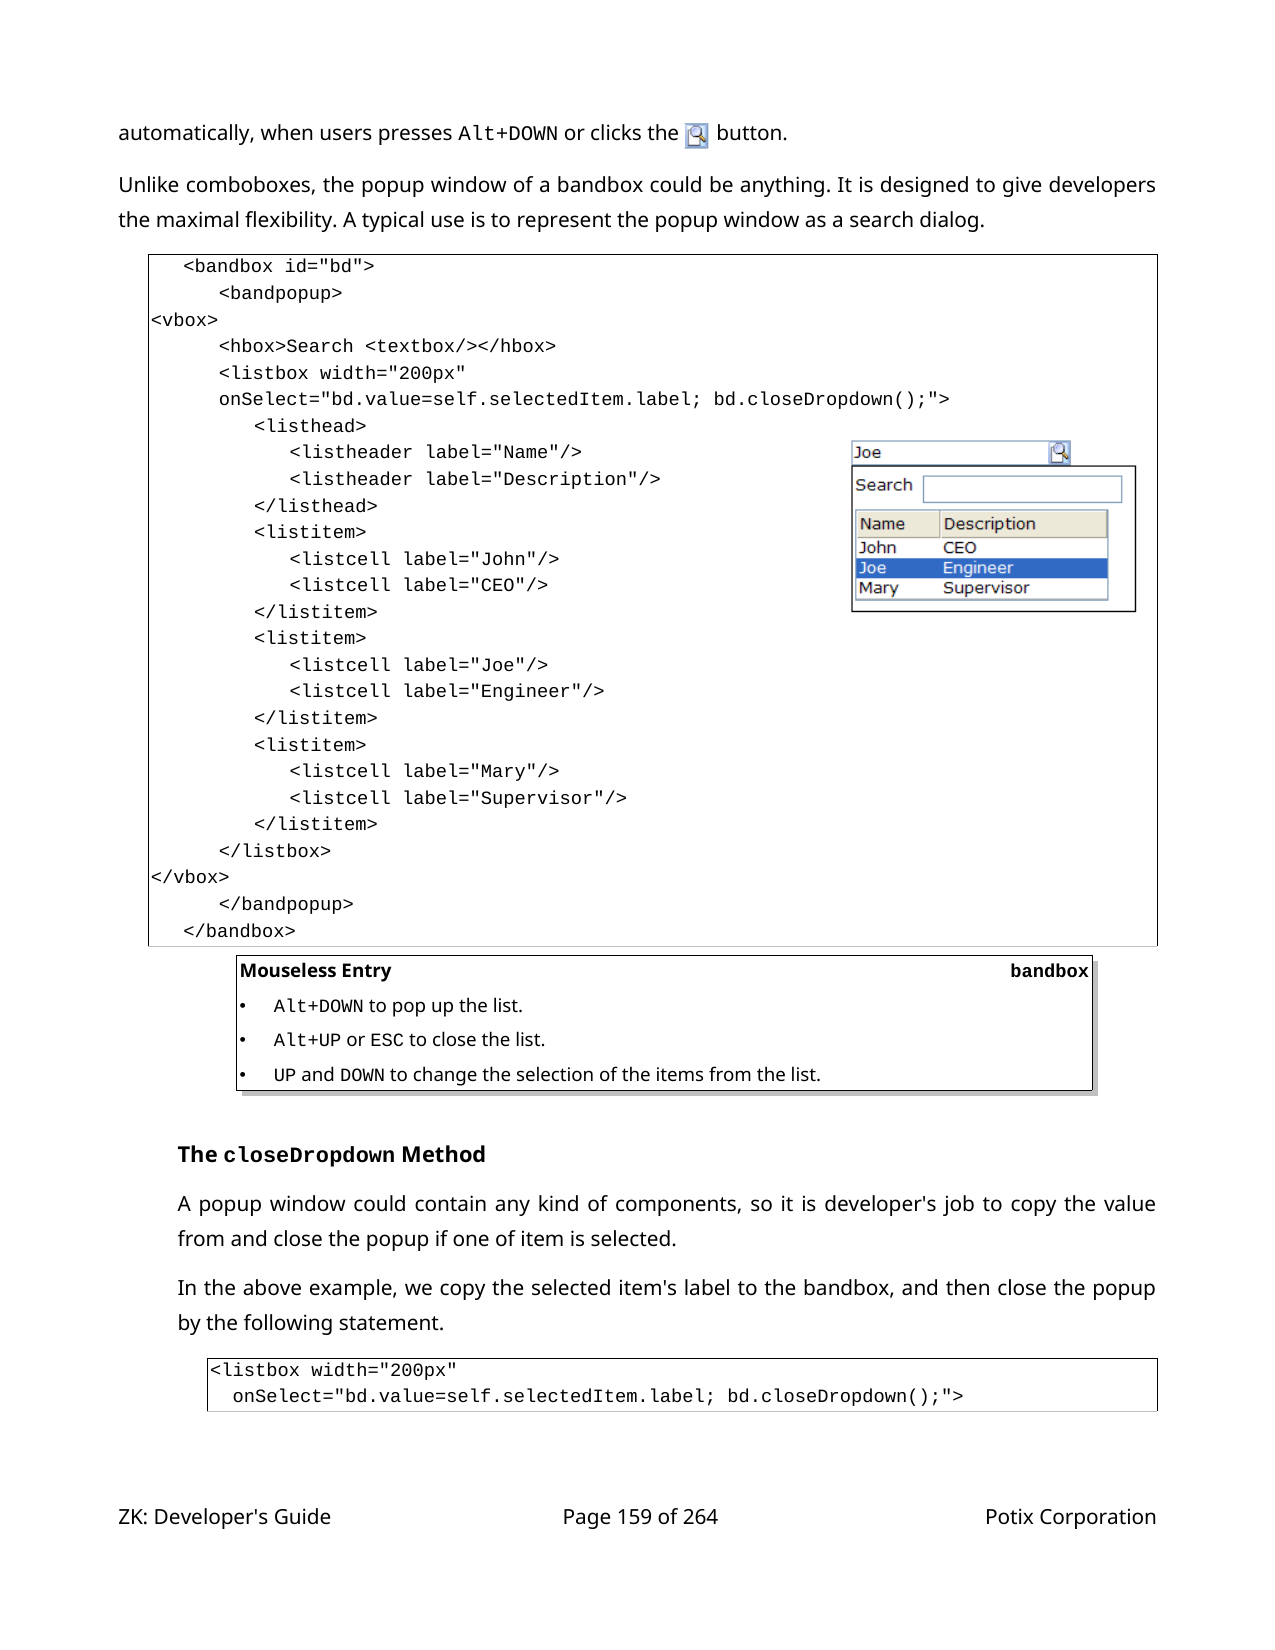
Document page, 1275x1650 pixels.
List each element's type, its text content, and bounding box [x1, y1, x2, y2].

subtitle The closeDropdown Method [177, 1138, 1157, 1169]
text automatically, when users presses Alt+DOWN or clicks the button. [118, 118, 1157, 150]
picture [849, 438, 1140, 616]
list Alt+DOWN to pop up the list. [237, 989, 1092, 1018]
text In the above example, we copy the selected item's label to the bandbox, and then close the popup by the following statement. [177, 1273, 1157, 1337]
text A popup window could contain any kind of components, so it is developer's job to copy the value from and close the popup if one of item is selected. [177, 1189, 1157, 1253]
list Alt+UP or ESC to close the list. [237, 1024, 1092, 1052]
text Mouseless Entry bandbox [237, 956, 1092, 983]
list UP and DOWN to change the selection of the items from the list. [237, 1058, 1092, 1090]
text <listbox width="200px" onSelect="bd.value=self.selectedItem.label; bd.closeDropdown();"> [208, 1359, 1157, 1411]
picture [684, 122, 711, 150]
text <bandbox id="bd"> <bandpopup> <vbox> <hbox>Search <textbox/></hbox> <listbox width="200px" onSelect="bd.value=self.selectedItem.label; bd.closeDropdown();"> <listhead> <listheader label="Name"/> <listheader label="Description"/> </listhead> <listitem> <listcell label="John"/> <listcell label="CEO"/> </listitem> <listitem> <listcell label="Joe"/> <listcell label="Engineer"/> </listitem> <listitem> <listcell label="Mary"/> <listcell label="Supervisor"/> </listitem> </listbox> </vbox> </bandpopup> </bandbox> [149, 255, 1157, 946]
text Unlike comboboxes, the popup window of a bandbox could be anything. It is designed to give developers the maximal flexibility. A typical use is to represent the popup window as a search dialog. [118, 170, 1157, 234]
